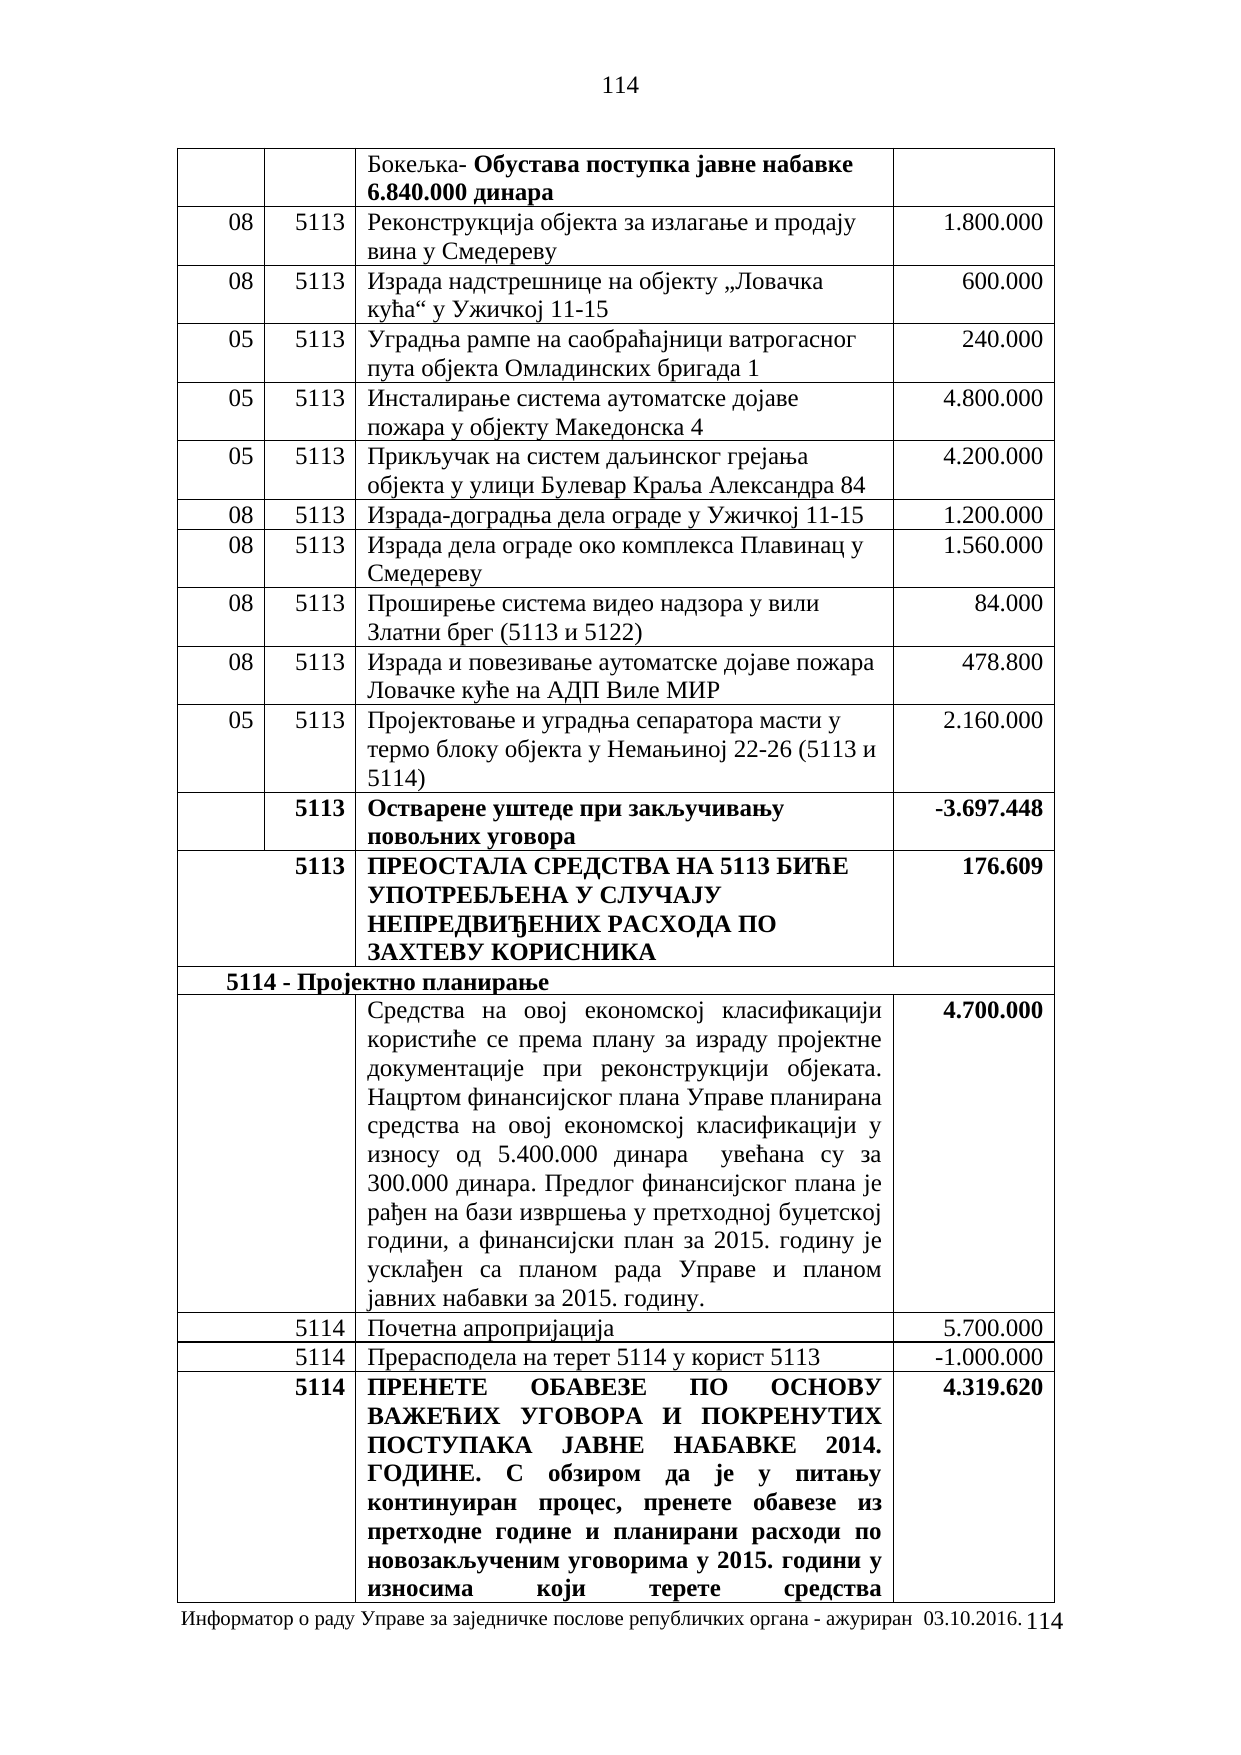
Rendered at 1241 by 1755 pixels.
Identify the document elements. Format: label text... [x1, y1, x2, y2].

table_cell Пројектовање и уградња сепаратора масти у термо блоку објекта у Немањиној 22-26 (5113 и 5114) [356, 705, 893, 792]
table_cell ПРЕНЕТЕ ОБАВЕЗЕ ПО ОСНОВУ ВАЖЕЋИХ УГОВОРА И ПОКРЕНУТИХ ПОСТУПАКА ЈАВНЕ НАБАВКЕ 2014. ГОДИНЕ. С обзиром да је у питању континуиран процес, пренете обавезе из претходне године и планирани расходи по новозакљученим уговорима у 2015. години у износима који терете средства [356, 1372, 893, 1602]
table_cell 4.800.000 [894, 383, 1054, 440]
table_cell [894, 149, 1054, 206]
table_cell 08 [178, 530, 264, 587]
table_cell 5114 - Пројектно планирање [178, 967, 1054, 994]
table_cell Прикључак на систем даљинског грејања објекта у улици Булевар Краља Александра 84 [356, 441, 893, 499]
table_cell 08 [178, 588, 264, 646]
table_cell ПРЕОСТАЛА СРЕДСТВА НА 5113 БИЋЕ УПОТРЕБЉЕНА У СЛУЧАЈУ НЕПРЕДВИЂЕНИХ РАСХОДА ПО ЗАХТЕВУ КОРИСНИКА [356, 851, 893, 966]
table_cell 1.800.000 [894, 207, 1054, 265]
table_cell 5113 [265, 441, 355, 499]
table_cell 08 [178, 207, 264, 265]
table_cell 5113 [265, 793, 355, 850]
table_cell Израда и повезивање аутоматске дојаве пожара Ловачке куће на АДП Виле МИР [356, 647, 893, 704]
table_cell 5113 [265, 647, 355, 704]
table_cell 2.160.000 [894, 705, 1054, 792]
table_cell [265, 149, 355, 206]
table_cell Проширење система видео надзора у вили Златни брег (5113 и 5122) [356, 588, 893, 646]
table_cell 1.560.000 [894, 530, 1054, 587]
table_cell 08 [178, 266, 264, 323]
table_cell 176.609 [894, 851, 1054, 966]
table_cell 5113 [265, 324, 355, 382]
table_cell [178, 149, 264, 206]
table_cell Инсталирање система аутоматске дојаве пожара у објекту Македонска 4 [356, 383, 893, 440]
table_cell -1.000.000 [894, 1343, 1054, 1371]
table_cell 4.319.620 [894, 1372, 1054, 1602]
table_cell 5114 [178, 1313, 355, 1341]
table_cell [178, 793, 264, 850]
table_cell Прерасподела на терет 5114 у корист 5113 [356, 1343, 893, 1371]
table_cell Почетна апропријација [356, 1313, 893, 1341]
table_cell Израда надстрешнице на објекту „Ловачка кућа“ у Ужичкој 11-15 [356, 266, 893, 323]
table_cell [178, 995, 355, 1312]
table_cell 05 [178, 324, 264, 382]
table_cell 84.000 [894, 588, 1054, 646]
table_cell Реконструкција објекта за излагање и продају вина у Смедереву [356, 207, 893, 265]
table_cell 5113 [178, 851, 355, 966]
table_cell 5113 [265, 705, 355, 792]
table_cell 240.000 [894, 324, 1054, 382]
table_cell 08 [178, 500, 264, 529]
table_cell -3.697.448 [894, 793, 1054, 850]
table_cell 5113 [265, 207, 355, 265]
table_cell 05 [178, 705, 264, 792]
table_cell Израда дела ограде око комплекса Плавинац у Смедереву [356, 530, 893, 587]
table_cell 4.700.000 [894, 995, 1054, 1312]
table_cell 5.700.000 [894, 1313, 1054, 1341]
table_cell 5113 [265, 588, 355, 646]
table_cell Средства на овој економској класификацији користиће се према плану за израду пројектне документације при реконструкцији објеката. Нацртом финансијског плана Управе планирана средства на овој економској класификацији у износу од 5.400.000 динара увећана су за 300.000 динара. Предлог финансијског плана је рађен на бази извршења у претходној буџетској години, а финансијски план за 2015. годину је усклађен са планом рада Управе и планом јавних набавки за 2015. годину. [356, 995, 893, 1312]
table_cell 5114 [178, 1343, 355, 1371]
table_cell Остварене уштеде при закључивању повољних уговора [356, 793, 893, 850]
table_cell 5113 [265, 266, 355, 323]
table_cell 600.000 [894, 266, 1054, 323]
table_cell 05 [178, 383, 264, 440]
table_cell 1.200.000 [894, 500, 1054, 529]
table_cell Уградња рампе на саобраћајници ватрогасног пута објекта Омладинских бригада 1 [356, 324, 893, 382]
table_cell Бокељка- Обустава поступка јавне набавке 6.840.000 динара [356, 149, 893, 206]
table_cell 5113 [265, 383, 355, 440]
table_cell 5113 [265, 530, 355, 587]
table_cell 05 [178, 441, 264, 499]
table_cell 478.800 [894, 647, 1054, 704]
table_cell 08 [178, 647, 264, 704]
table_cell 4.200.000 [894, 441, 1054, 499]
table_cell 5113 [265, 500, 355, 529]
table_cell 5114 [178, 1372, 355, 1602]
table_cell Израда-доградња дела ограде у Ужичкој 11-15 [356, 500, 893, 529]
